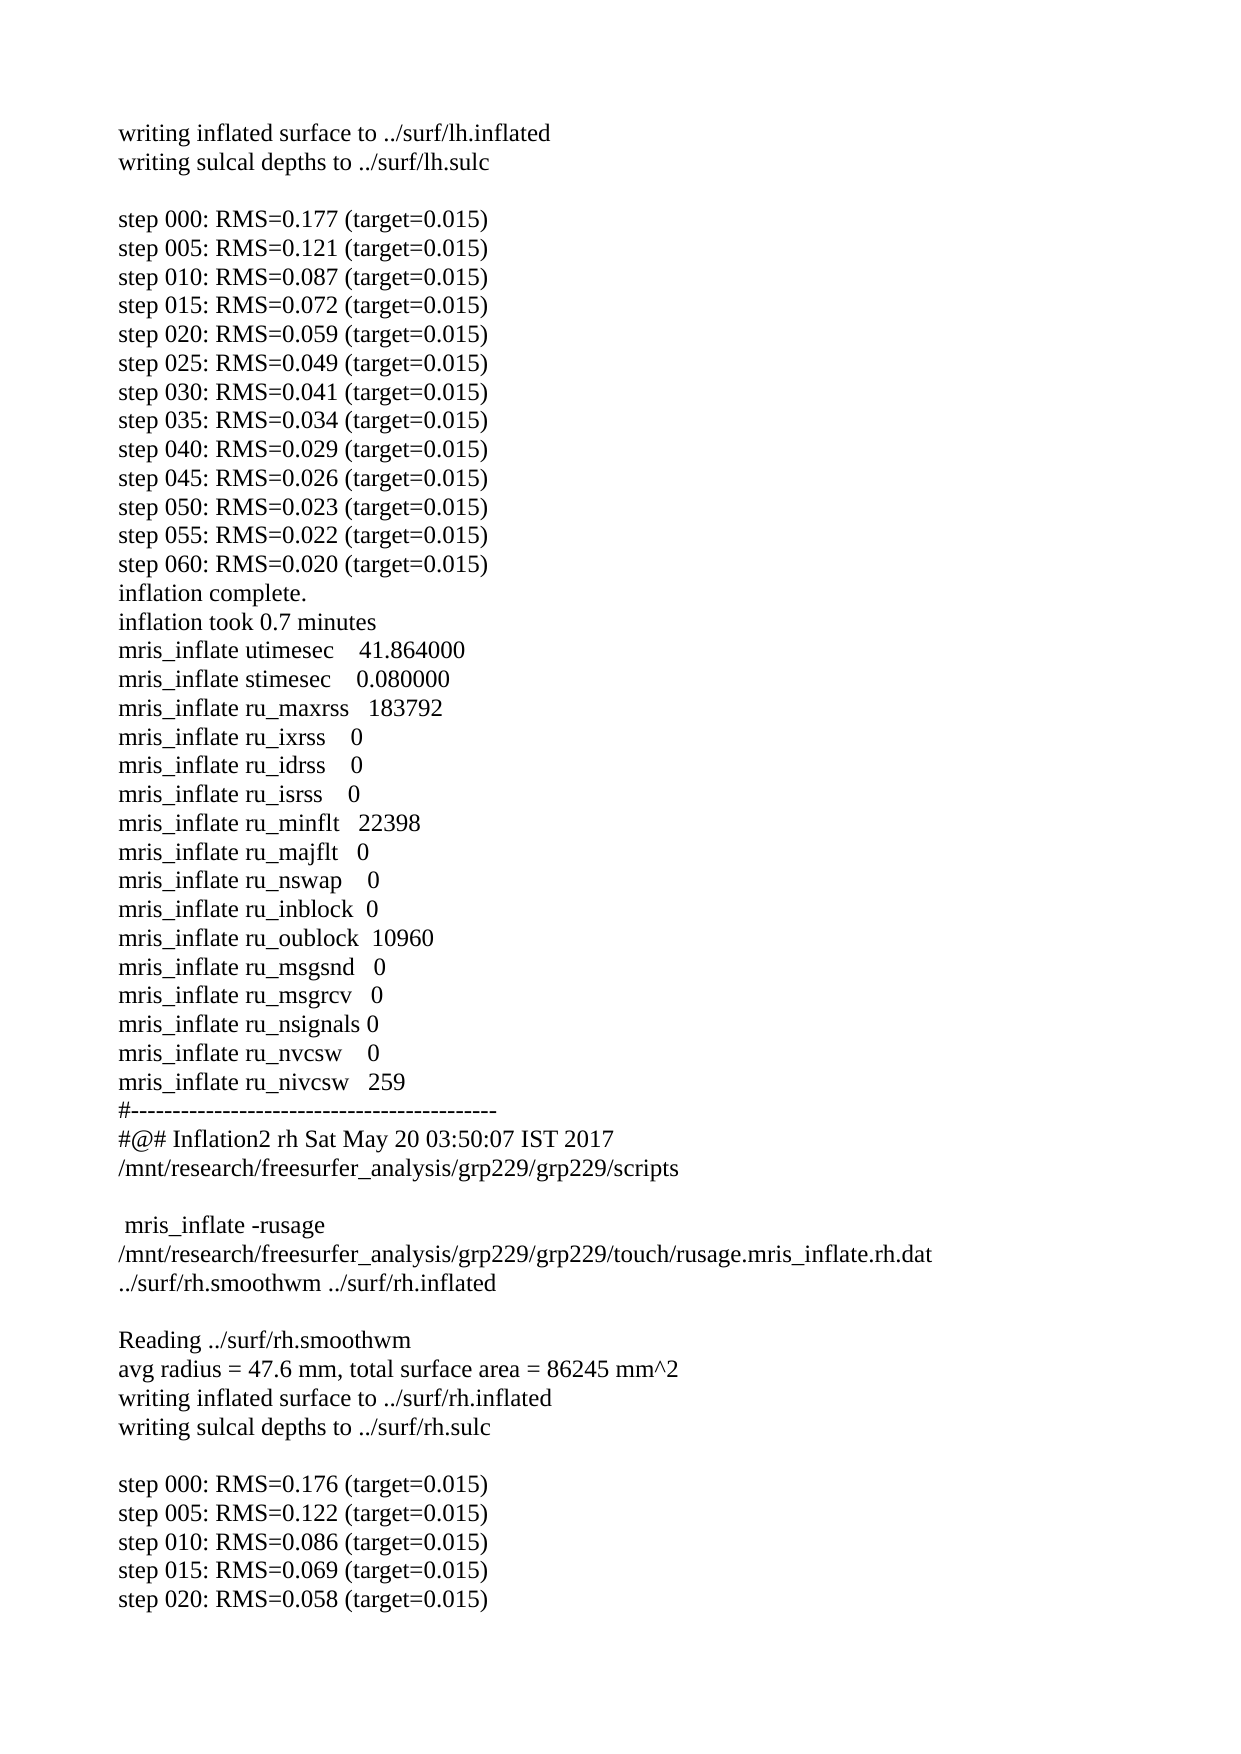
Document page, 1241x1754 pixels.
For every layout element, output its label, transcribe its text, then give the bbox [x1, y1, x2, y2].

text step 005: RMS=0.121 (target=0.015) [118, 233, 1122, 262]
text Reading ../surf/rh.smoothwm [118, 1326, 1122, 1354]
text step 025: RMS=0.049 (target=0.015) [118, 348, 1122, 377]
text inflation complete. [118, 578, 1122, 607]
text mris_inflate utimesec 41.864000 [118, 636, 1122, 664]
text #@# Inflation2 rh Sat May 20 03:50:07 IST 2017 [118, 1124, 1122, 1153]
text step 045: RMS=0.026 (target=0.015) [118, 463, 1122, 492]
text inflation took 0.7 minutes [118, 607, 1122, 636]
text step 010: RMS=0.087 (target=0.015) [118, 262, 1122, 291]
text avg radius = 47.6 mm, total surface area = 86245 mm^2 [118, 1354, 1122, 1383]
text mris_inflate ru_isrss 0 [118, 779, 1122, 808]
text mris_inflate ru_minflt 22398 [118, 808, 1122, 837]
text step 015: RMS=0.072 (target=0.015) [118, 291, 1122, 319]
text step 030: RMS=0.041 (target=0.015) [118, 377, 1122, 406]
text mris_inflate ru_idrss 0 [118, 751, 1122, 779]
text step 035: RMS=0.034 (target=0.015) [118, 406, 1122, 434]
text step 000: RMS=0.177 (target=0.015) [118, 204, 1122, 233]
text /mnt/research/freesurfer_analysis/grp229/grp229/scripts [118, 1153, 1122, 1182]
text mris_inflate -rusage /mnt/research/freesurfer_analysis/grp229/grp229/touch/rusage.mris_inflate.rh.dat ../surf/rh.smoothwm ../surf/rh.inflated [118, 1211, 1122, 1297]
text mris_inflate ru_inblock 0 [118, 894, 1122, 923]
text step 060: RMS=0.020 (target=0.015) [118, 549, 1122, 578]
text step 055: RMS=0.022 (target=0.015) [118, 521, 1122, 549]
text writing inflated surface to ../surf/rh.inflated [118, 1383, 1122, 1412]
text mris_inflate ru_nswap 0 [118, 866, 1122, 894]
text mris_inflate ru_nsignals 0 [118, 1009, 1122, 1038]
text mris_inflate stimesec 0.080000 [118, 664, 1122, 693]
text mris_inflate ru_msgrcv 0 [118, 981, 1122, 1009]
text step 010: RMS=0.086 (target=0.015) [118, 1527, 1122, 1556]
text mris_inflate ru_majflt 0 [118, 837, 1122, 866]
text writing sulcal depths to ../surf/lh.sulc [118, 147, 1122, 176]
text writing inflated surface to ../surf/lh.inflated [118, 118, 1122, 147]
text mris_inflate ru_ixrss 0 [118, 722, 1122, 751]
text mris_inflate ru_msgsnd 0 [118, 952, 1122, 981]
text step 000: RMS=0.176 (target=0.015) [118, 1469, 1122, 1498]
text step 050: RMS=0.023 (target=0.015) [118, 492, 1122, 521]
text step 020: RMS=0.058 (target=0.015) [118, 1584, 1122, 1613]
text #-------------------------------------------- [118, 1096, 1122, 1124]
text step 020: RMS=0.059 (target=0.015) [118, 319, 1122, 348]
text mris_inflate ru_maxrss 183792 [118, 693, 1122, 722]
text mris_inflate ru_nivcsw 259 [118, 1067, 1122, 1096]
text step 005: RMS=0.122 (target=0.015) [118, 1498, 1122, 1527]
text mris_inflate ru_nvcsw 0 [118, 1038, 1122, 1067]
text step 015: RMS=0.069 (target=0.015) [118, 1556, 1122, 1584]
text mris_inflate ru_oublock 10960 [118, 923, 1122, 952]
text writing sulcal depths to ../surf/rh.sulc [118, 1412, 1122, 1441]
text step 040: RMS=0.029 (target=0.015) [118, 434, 1122, 463]
